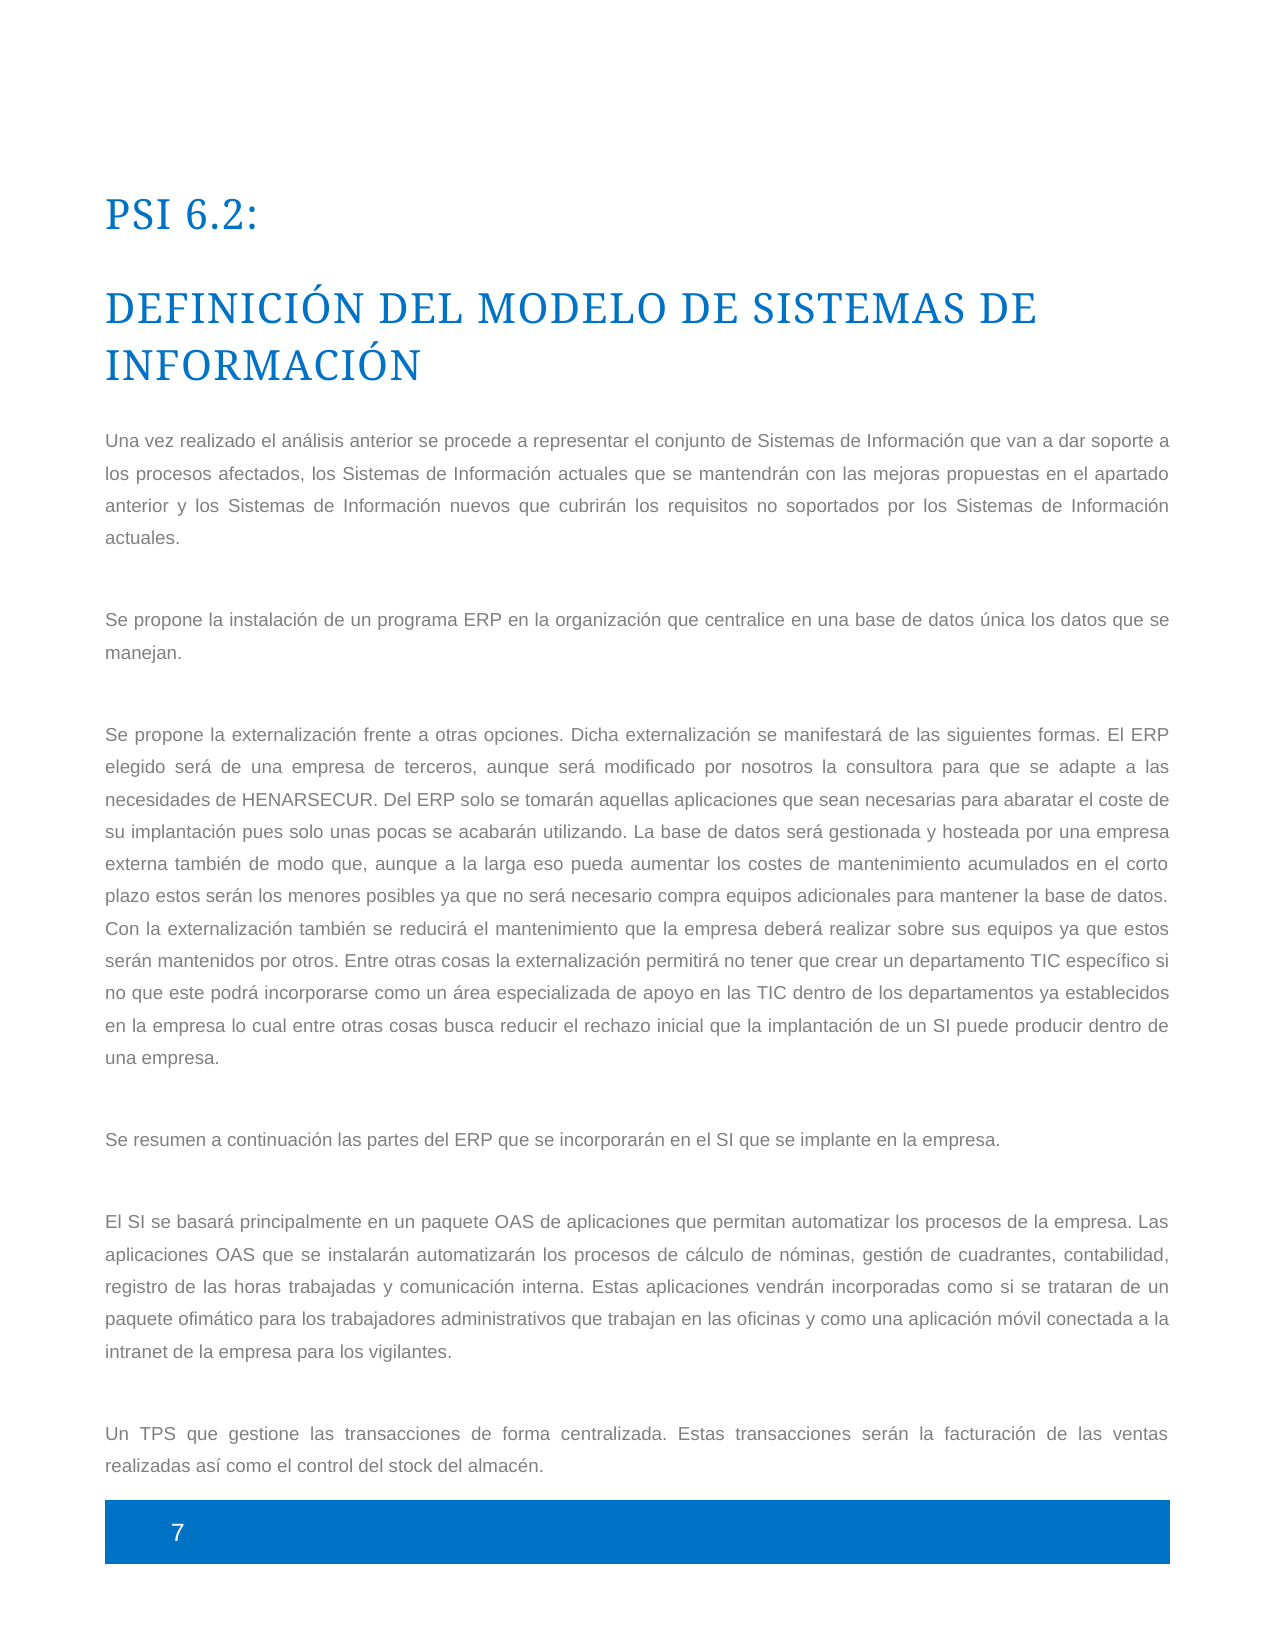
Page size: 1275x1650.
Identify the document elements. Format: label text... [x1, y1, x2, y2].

text Una vez realizado el análisis anterior se procede a representar el conjunto de Sistemas de Información que van a dar soporte a los procesos afectados, los Sistemas de Información actuales que se mantendrán con las mejoras propuestas en el apartado anterior y los Sistemas de Información nuevos que cubrirán los requisitos no soportados por los Sistemas de Información actuales. [105, 430, 1170, 548]
text El SI se basará principalmente en un paquete OAS de aplicaciones que permitan automatizar los procesos de la empresa. Las aplicaciones OAS que se instalarán automatizarán los procesos de cálculo de nóminas, gestión de cuadrantes, contabilidad, registro de las horas trabajadas y comunicación interna. Estas aplicaciones vendrán incorporadas como si se trataran de un paquete ofimático para los trabajadores administrativos que trabajan en las oficinas y como una aplicación móvil conectada a la intranet de la empresa para los vigilantes. [105, 1211, 1170, 1362]
subtitle DEFINICIÓN DEL MODELO DE SISTEMAS DE información [105, 279, 1170, 393]
text Se propone la externalización frente a otras opciones. Dicha externalización se manifestará de las siguientes formas. El ERP elegido será de una empresa de terceros, aunque será modificado por nosotros la consultora para que se adapte a las necesidades de HENARSECUR. Del ERP solo se tomarán aquellas aplicaciones que sean necesarias para abaratar el coste de su implantación pues solo unas pocas se acabarán utilizando. La base de datos será gestionada y hosteada por una empresa externa también de modo que, aunque a la larga eso pueda aumentar los costes de mantenimiento acumulados en el corto plazo estos serán los menores posibles ya que no será necesario compra equipos adicionales para mantener la base de datos. Con la externalización también se reducirá el mantenimiento que la empresa deberá realizar sobre sus equipos ya que estos serán mantenidos por otros. Entre otras cosas la externalización permitirá no tener que crear un departamento TIC específico si no que este podrá incorporarse como un área especializada de apoyo en las TIC dentro de los departamentos ya establecidos en la empresa lo cual entre otras cosas busca reducir el rechazo inicial que la implantación de un SI puede producir dentro de una empresa. [105, 724, 1170, 1068]
subtitle PSI 6.2: [105, 185, 1170, 242]
text Se resumen a continuación las partes del ERP que se incorporarán en el SI que se implante en la empresa. [105, 1129, 1170, 1151]
text Un TPS que gestione las transacciones de forma centralizada. Estas transacciones serán la facturación de las ventas realizadas así como el control del stock del almacén. [105, 1423, 1170, 1477]
text Se propone la instalación de un programa ERP en la organización que centralice en una base de datos única los datos que se manejan. [105, 609, 1170, 663]
